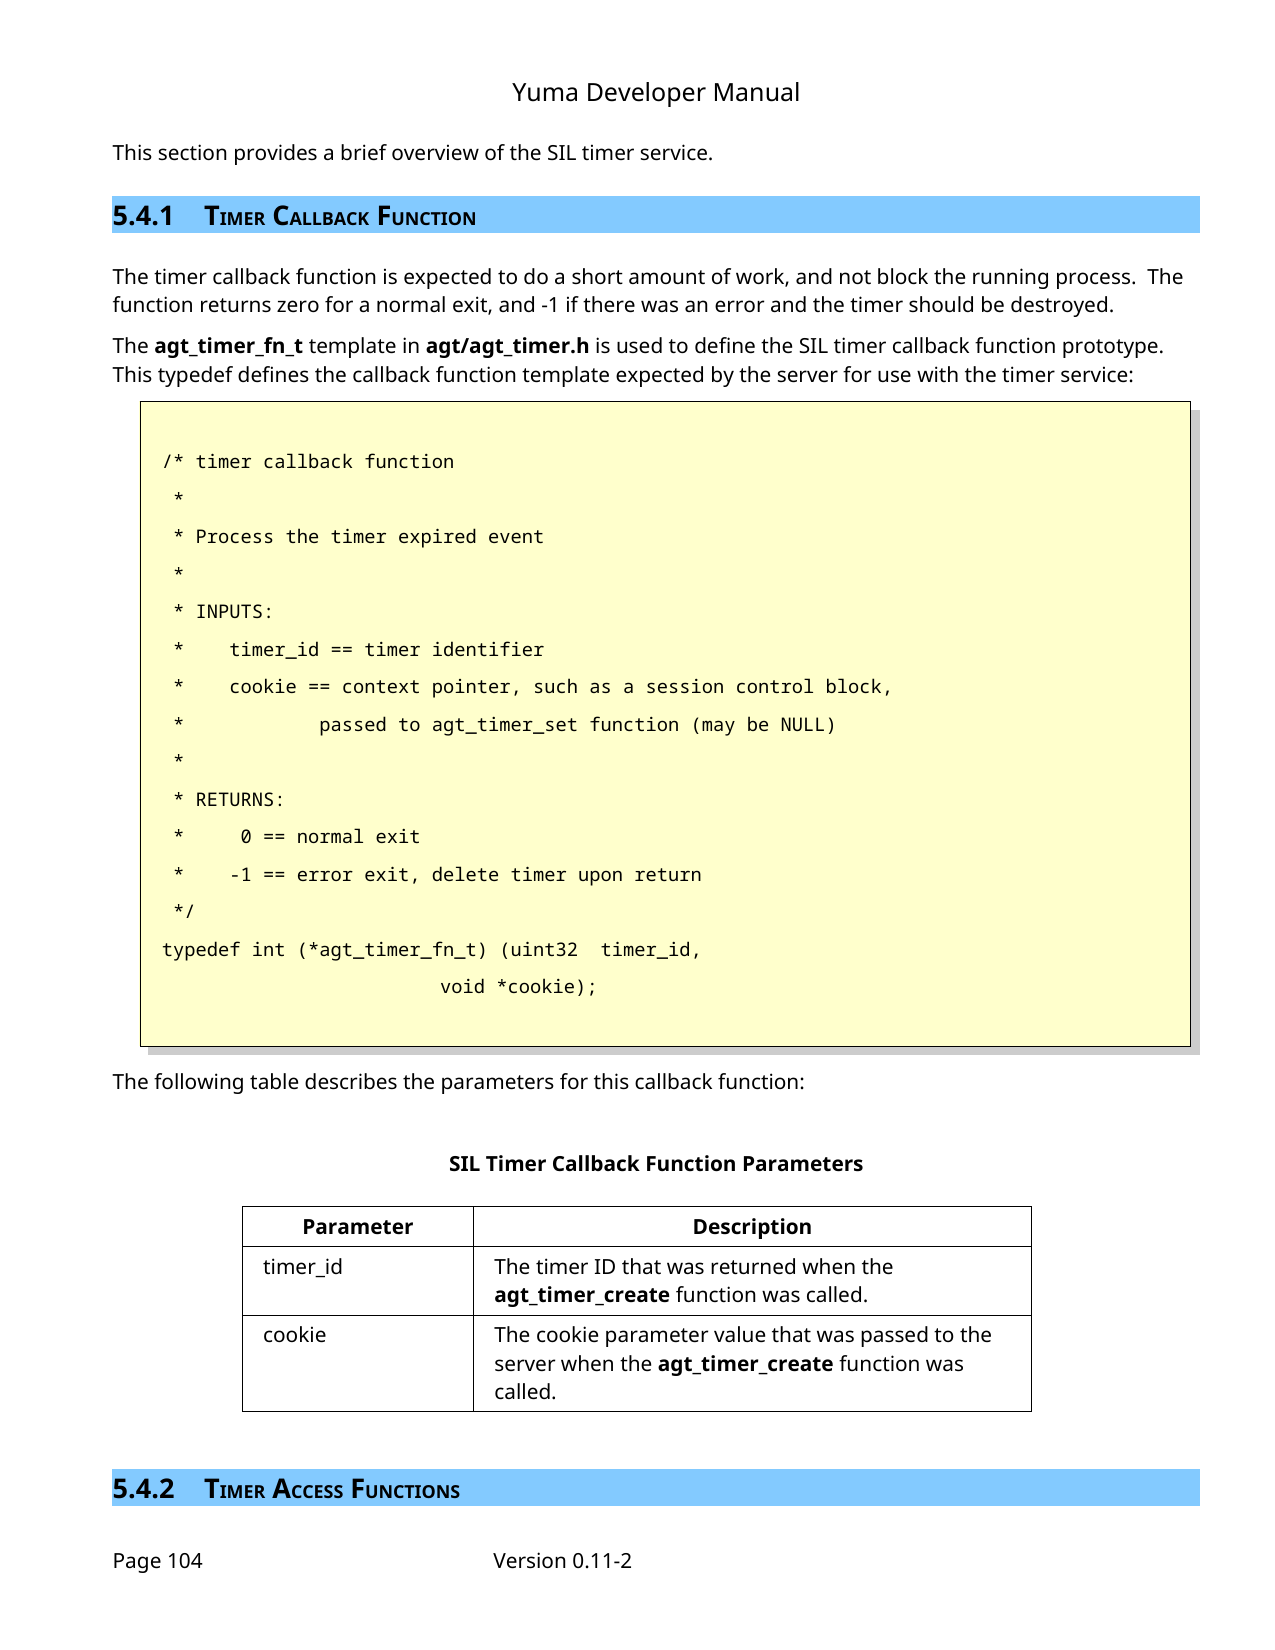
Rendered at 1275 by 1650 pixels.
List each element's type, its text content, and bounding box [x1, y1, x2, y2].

text The agt_timer_fn_t template in agt/agt_timer.h is used to define the SIL timer callback function prototype. This typedef defines the callback function template expected by the server for use with the timer service: [112, 332, 1200, 388]
text * cookie == context pointer, such as a session control block, [141, 663, 1190, 699]
text * timer_id == timer identifier [141, 626, 1190, 661]
text * INPUTS: [141, 588, 1190, 624]
table_cell The timer ID that was returned when the agt_timer_create function was called. [474, 1247, 1031, 1314]
text */ [141, 888, 1190, 924]
subtitle SIL Timer Callback Function Parameters [127, 1149, 1185, 1178]
text * 0 == normal exit [141, 813, 1190, 849]
text * [141, 738, 1190, 774]
subtitle Timer Callback Function [112, 196, 1200, 233]
table_cell cookie [243, 1316, 473, 1411]
text typedef int (*agt_timer_fn_t) (uint32 timer_id, [141, 926, 1190, 961]
text /* timer callback function [141, 438, 1190, 474]
subtitle Timer Access Functions [112, 1469, 1200, 1506]
table_header Description [474, 1207, 1031, 1246]
table_header Parameter [243, 1207, 473, 1246]
text * RETURNS: [141, 776, 1190, 811]
text * Process the timer expired event [141, 513, 1190, 549]
text * -1 == error exit, delete timer upon return [141, 851, 1190, 886]
text The following table describes the parameters for this callback function: [112, 1067, 1200, 1096]
text * passed to agt_timer_set function (may be NULL) [141, 701, 1190, 736]
text * [141, 551, 1190, 586]
text The timer callback function is expected to do a short amount of work, and not block the running process. The function returns zero for a normal exit, and -1 if there was an error and the timer should be destroyed. [112, 262, 1200, 319]
table_cell The cookie parameter value that was passed to the server when the agt_timer_create function was called. [474, 1316, 1031, 1411]
text void *cookie); [141, 963, 1190, 999]
text This section provides a brief overview of the SIL timer service. [112, 138, 1200, 167]
text * [141, 476, 1190, 511]
table_cell timer_id [243, 1247, 473, 1314]
